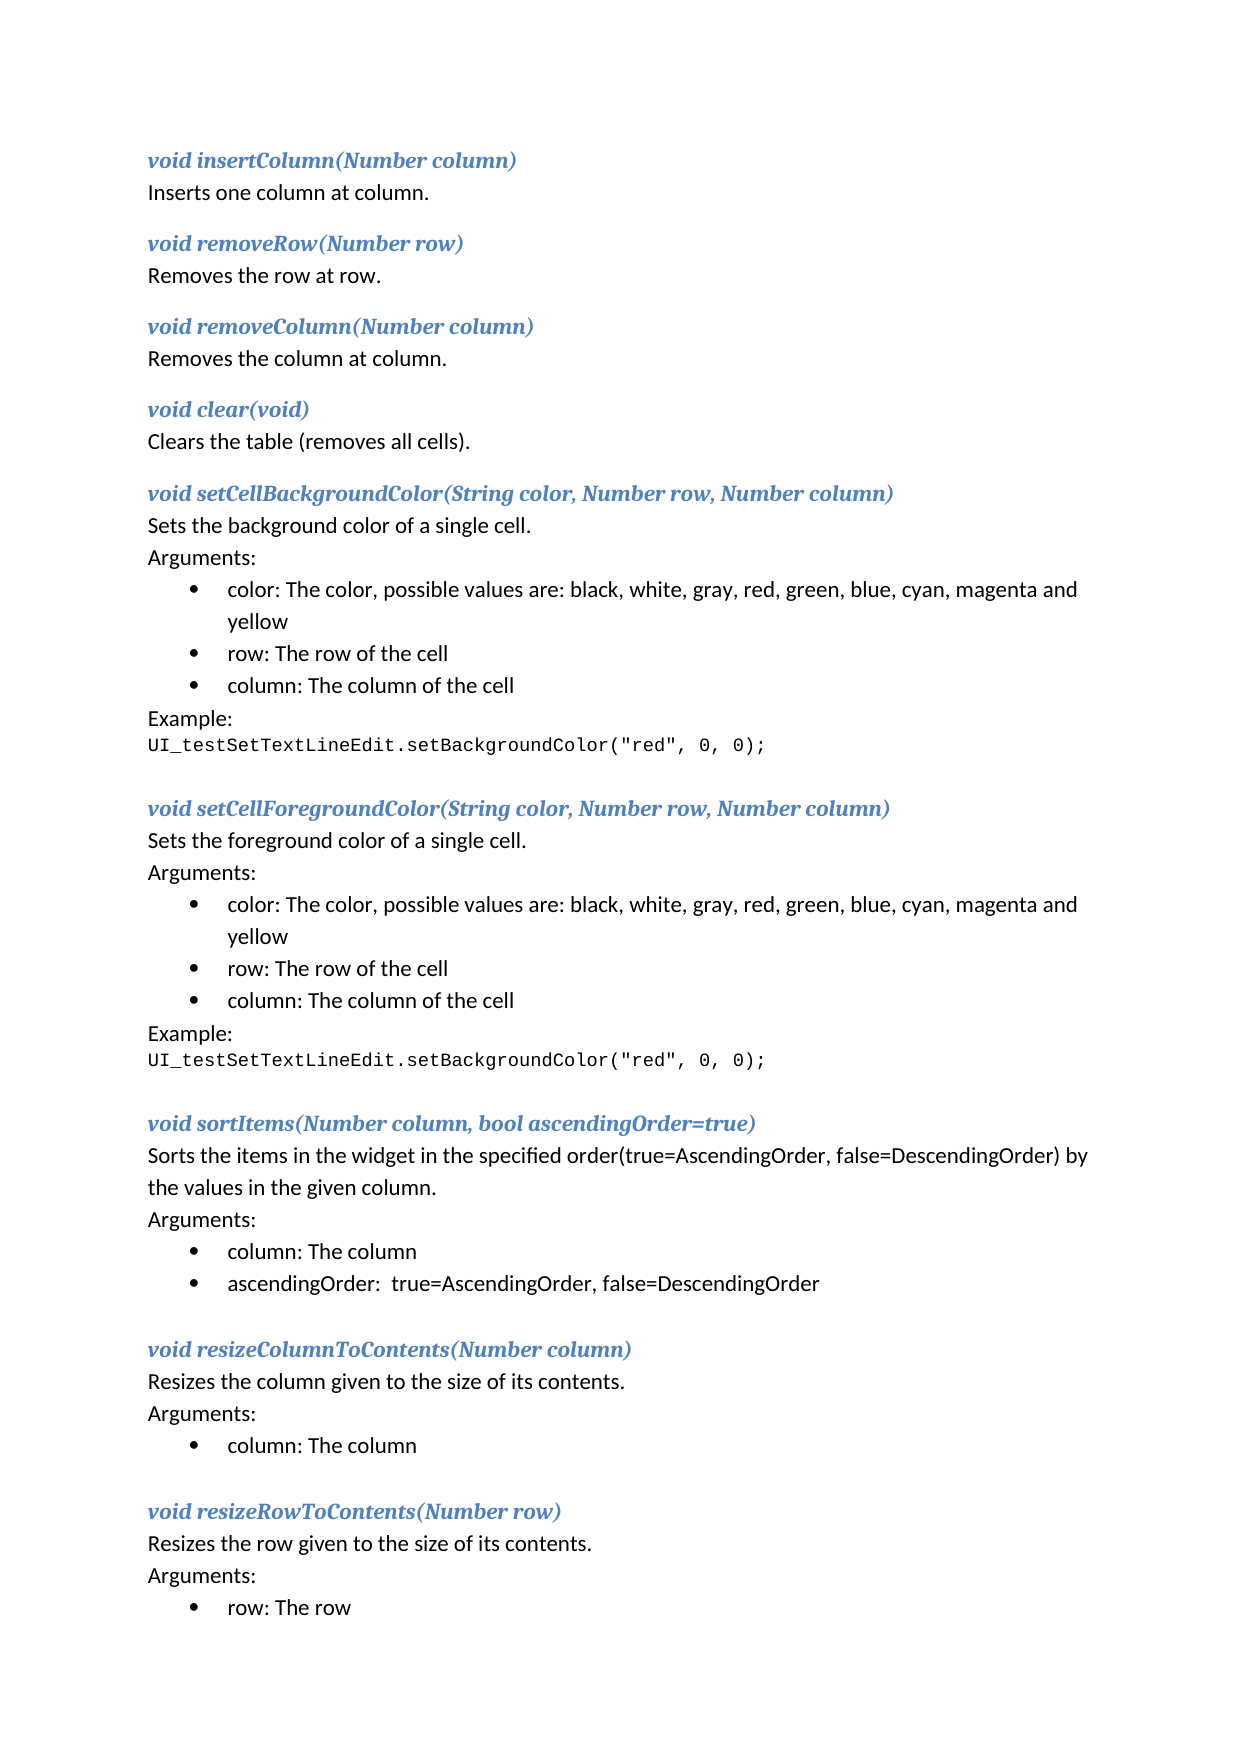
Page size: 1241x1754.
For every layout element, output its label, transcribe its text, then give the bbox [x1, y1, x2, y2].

text Resizes the column given to the size of its contents. [148, 1367, 1093, 1395]
subtitle void removeColumn(Number column) [148, 314, 1093, 340]
text Resizes the row given to the size of its contents. [148, 1529, 1093, 1557]
text Arguments: [148, 858, 1093, 886]
text UI_testSetTextLineEdit.setBackgroundColor("red", 0, 0); [148, 736, 1093, 757]
text Arguments: [148, 1399, 1093, 1427]
subtitle void resizeRowToContents(Number row) [148, 1499, 1093, 1525]
subtitle void removeRow(Number row) [148, 231, 1093, 257]
subtitle void setCellBackgroundColor(String color, Number row, Number column) [148, 481, 1093, 507]
list row: The row [190, 1593, 1093, 1621]
list column: The column [190, 1237, 1093, 1265]
text Arguments: [148, 1205, 1093, 1233]
list column: The column [190, 1431, 1093, 1459]
text Sets the foreground color of a single cell. [148, 826, 1093, 854]
text Removes the column at column. [148, 344, 1093, 372]
text Inserts one column at column. [148, 178, 1093, 206]
text Clears the table (removes all cells). [148, 427, 1093, 456]
text Sets the background color of a single cell. [148, 511, 1093, 539]
text Example: [148, 704, 1093, 732]
text Example: [148, 1019, 1093, 1047]
list row: The row of the cell [190, 954, 1093, 982]
subtitle void insertColumn(Number column) [148, 148, 1093, 174]
subtitle void setCellForegroundColor(String color, Number row, Number column) [148, 796, 1093, 822]
text Removes the row at row. [148, 261, 1093, 289]
list row: The row of the cell [190, 639, 1093, 667]
text Arguments: [148, 1561, 1093, 1589]
text Arguments: [148, 543, 1093, 571]
text Sorts the items in the widget in the specified order(true=AscendingOrder, false=DescendingOrder) by the values in the given column. [148, 1141, 1093, 1201]
subtitle void clear(void) [148, 397, 1093, 424]
list column: The column of the cell [190, 672, 1093, 700]
list ascendingOrder: true=AscendingOrder, false=DescendingOrder [190, 1269, 1093, 1297]
subtitle void resizeColumnToContents(Number column) [148, 1337, 1093, 1363]
subtitle void sortItems(Number column, bool ascendingOrder=true) [148, 1111, 1093, 1137]
list column: The column of the cell [190, 987, 1093, 1015]
text UI_testSetTextLineEdit.setBackgroundColor("red", 0, 0); [148, 1051, 1093, 1072]
list color: The color, possible values are: black, white, gray, red, green, blue, cyan, magenta and yellow [190, 890, 1093, 950]
list color: The color, possible values are: black, white, gray, red, green, blue, cyan, magenta and yellow [190, 575, 1093, 635]
